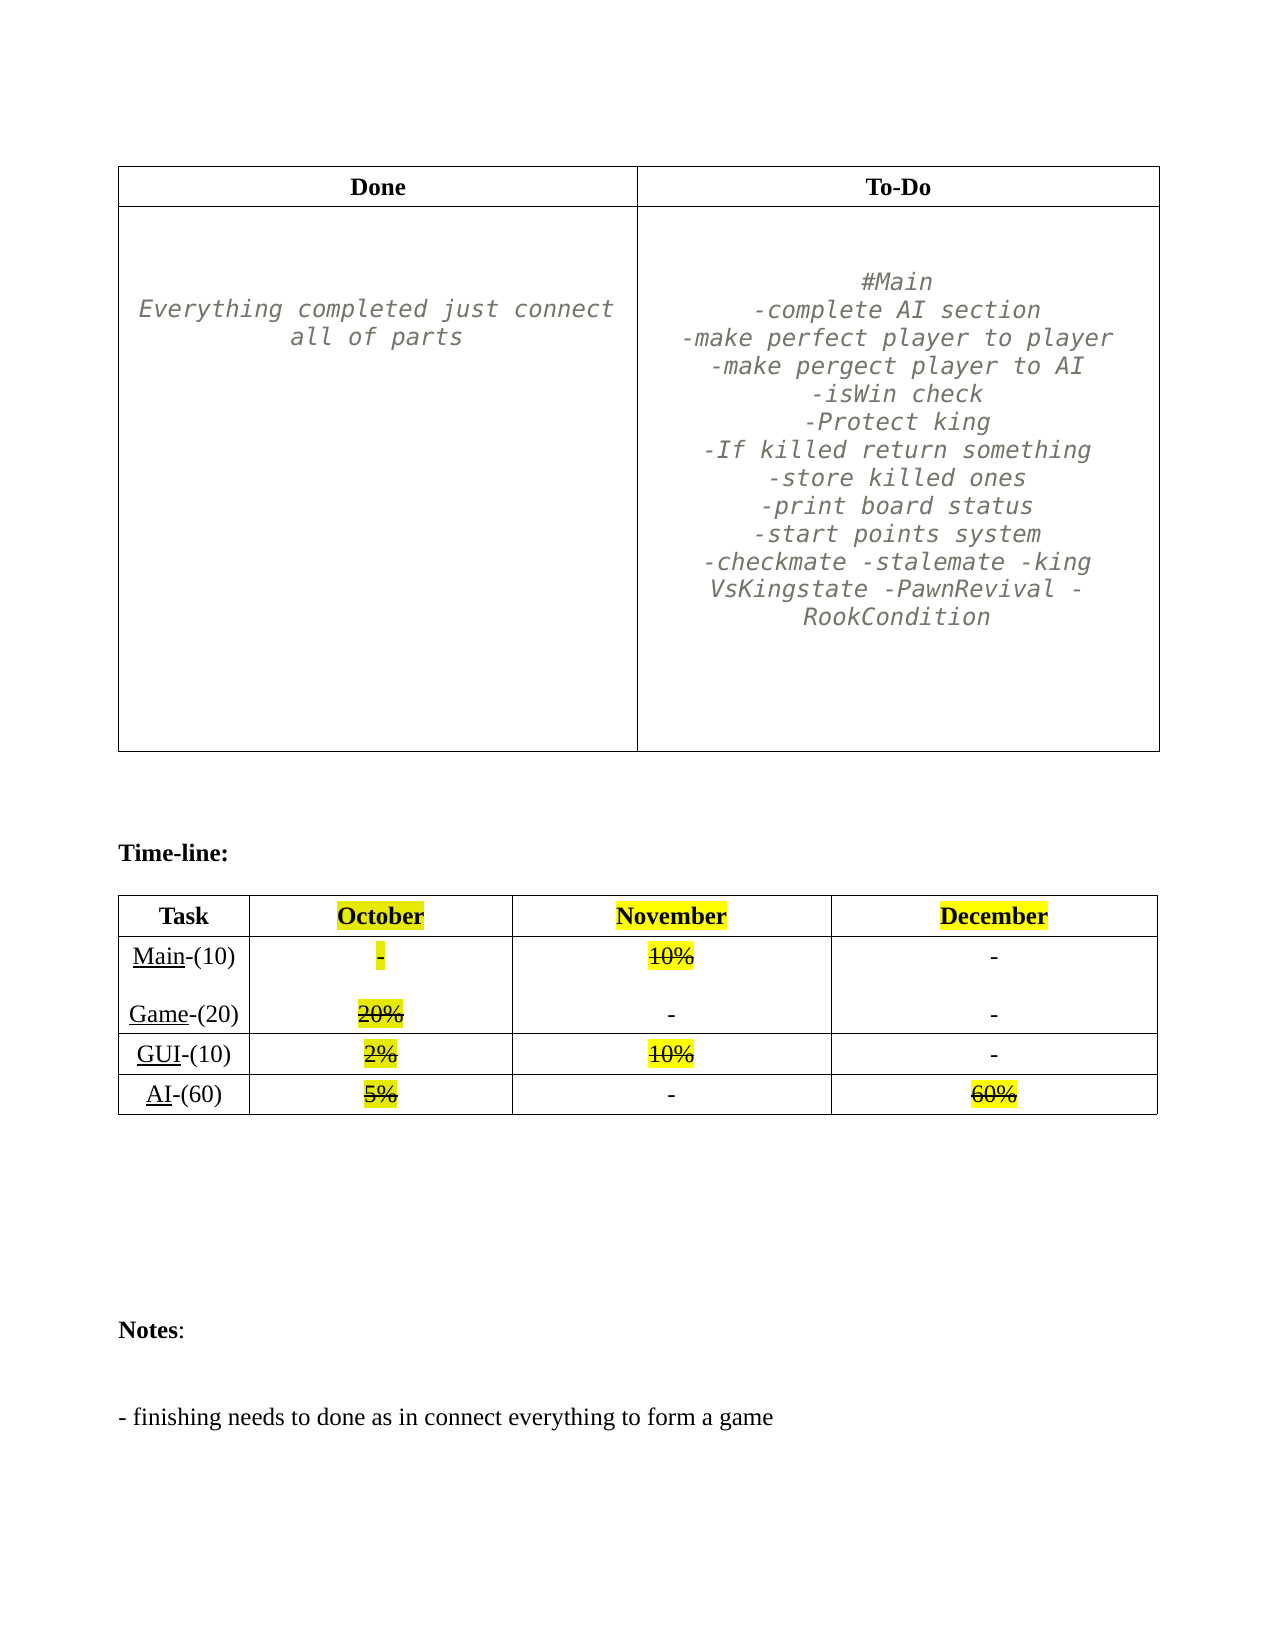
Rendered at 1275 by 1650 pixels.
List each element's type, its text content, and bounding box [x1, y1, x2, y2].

table_header Task [119, 896, 249, 936]
table_header November [513, 896, 831, 936]
table_cell - - [832, 937, 1157, 1033]
table_cell 10% - [513, 937, 831, 1033]
table_cell - [513, 1075, 831, 1114]
table_cell 5% [250, 1075, 512, 1114]
table_header October [250, 896, 512, 936]
text Time-line: [118, 838, 1157, 866]
table_cell #Main -complete AI section -make perfect player to player -make pergect player to AI -isWin check -Protect king -If killed return something -store killed ones -print board status -start points system -checkmate -stalemate -king VsKingstate -PawnRevival -RookCondition [638, 207, 1159, 751]
table_cell 10% [513, 1034, 831, 1074]
text ­Notes: [118, 1315, 1157, 1344]
table_header December [832, 896, 1157, 936]
table_cell - [832, 1034, 1157, 1074]
table_header Done [119, 167, 637, 206]
table_header To-Do [638, 167, 1159, 206]
table_cell GUI-(10) [119, 1034, 249, 1074]
table_cell 2% [250, 1034, 512, 1074]
text - finishing needs to done as in connect everything to form a game [118, 1402, 1157, 1430]
table_cell AI-(60) [119, 1075, 249, 1114]
table_cell Everything completed just connect all of parts [119, 207, 637, 751]
table_cell - 20% [250, 937, 512, 1033]
table_cell 60% [832, 1075, 1157, 1114]
table_cell Main-(10) Game-(20) [119, 937, 249, 1033]
